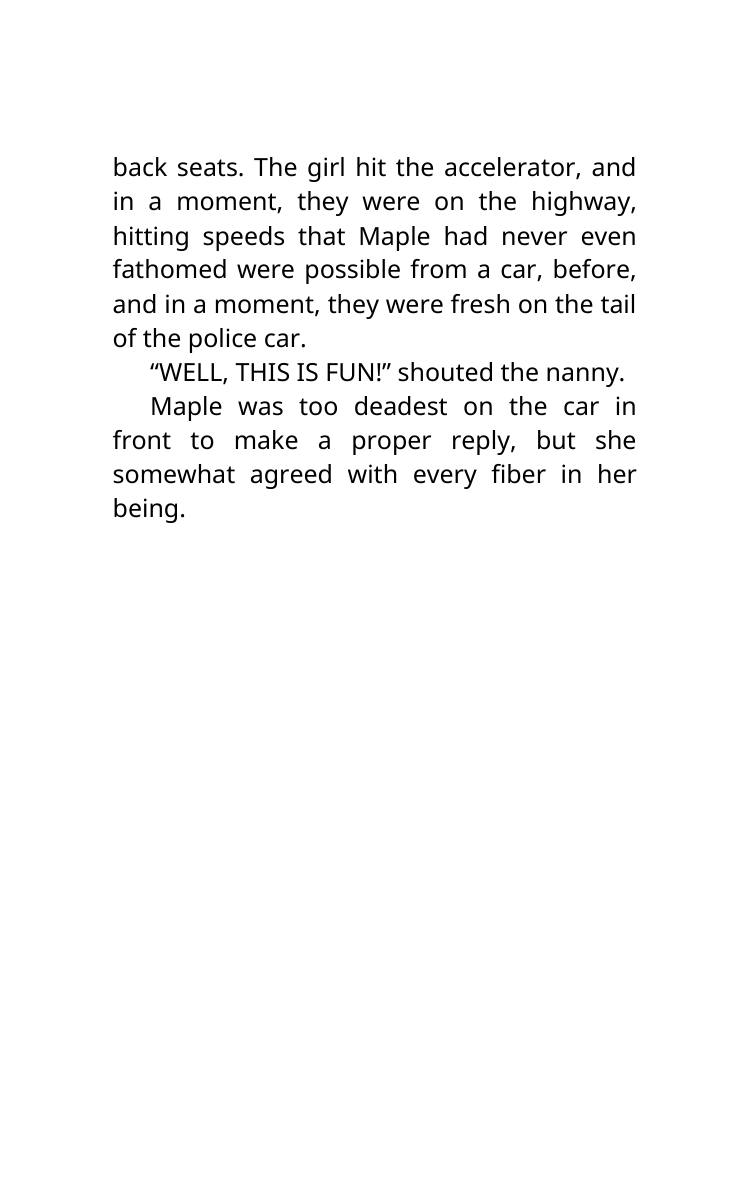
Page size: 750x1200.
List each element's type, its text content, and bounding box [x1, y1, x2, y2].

text back seats. The girl hit the accelerator, and in a moment, they were on the highway, hitting speeds that Maple had never even fathomed were possible from a car, before, and in a moment, they were fresh on the tail of the police car. [112, 150, 637, 354]
text Maple was too deadest on the car in front to make a proper reply, but she somewhat agreed with every fiber in her being. [112, 388, 637, 525]
text “WELL, THIS IS FUN!” shouted the nanny. [112, 354, 637, 388]
